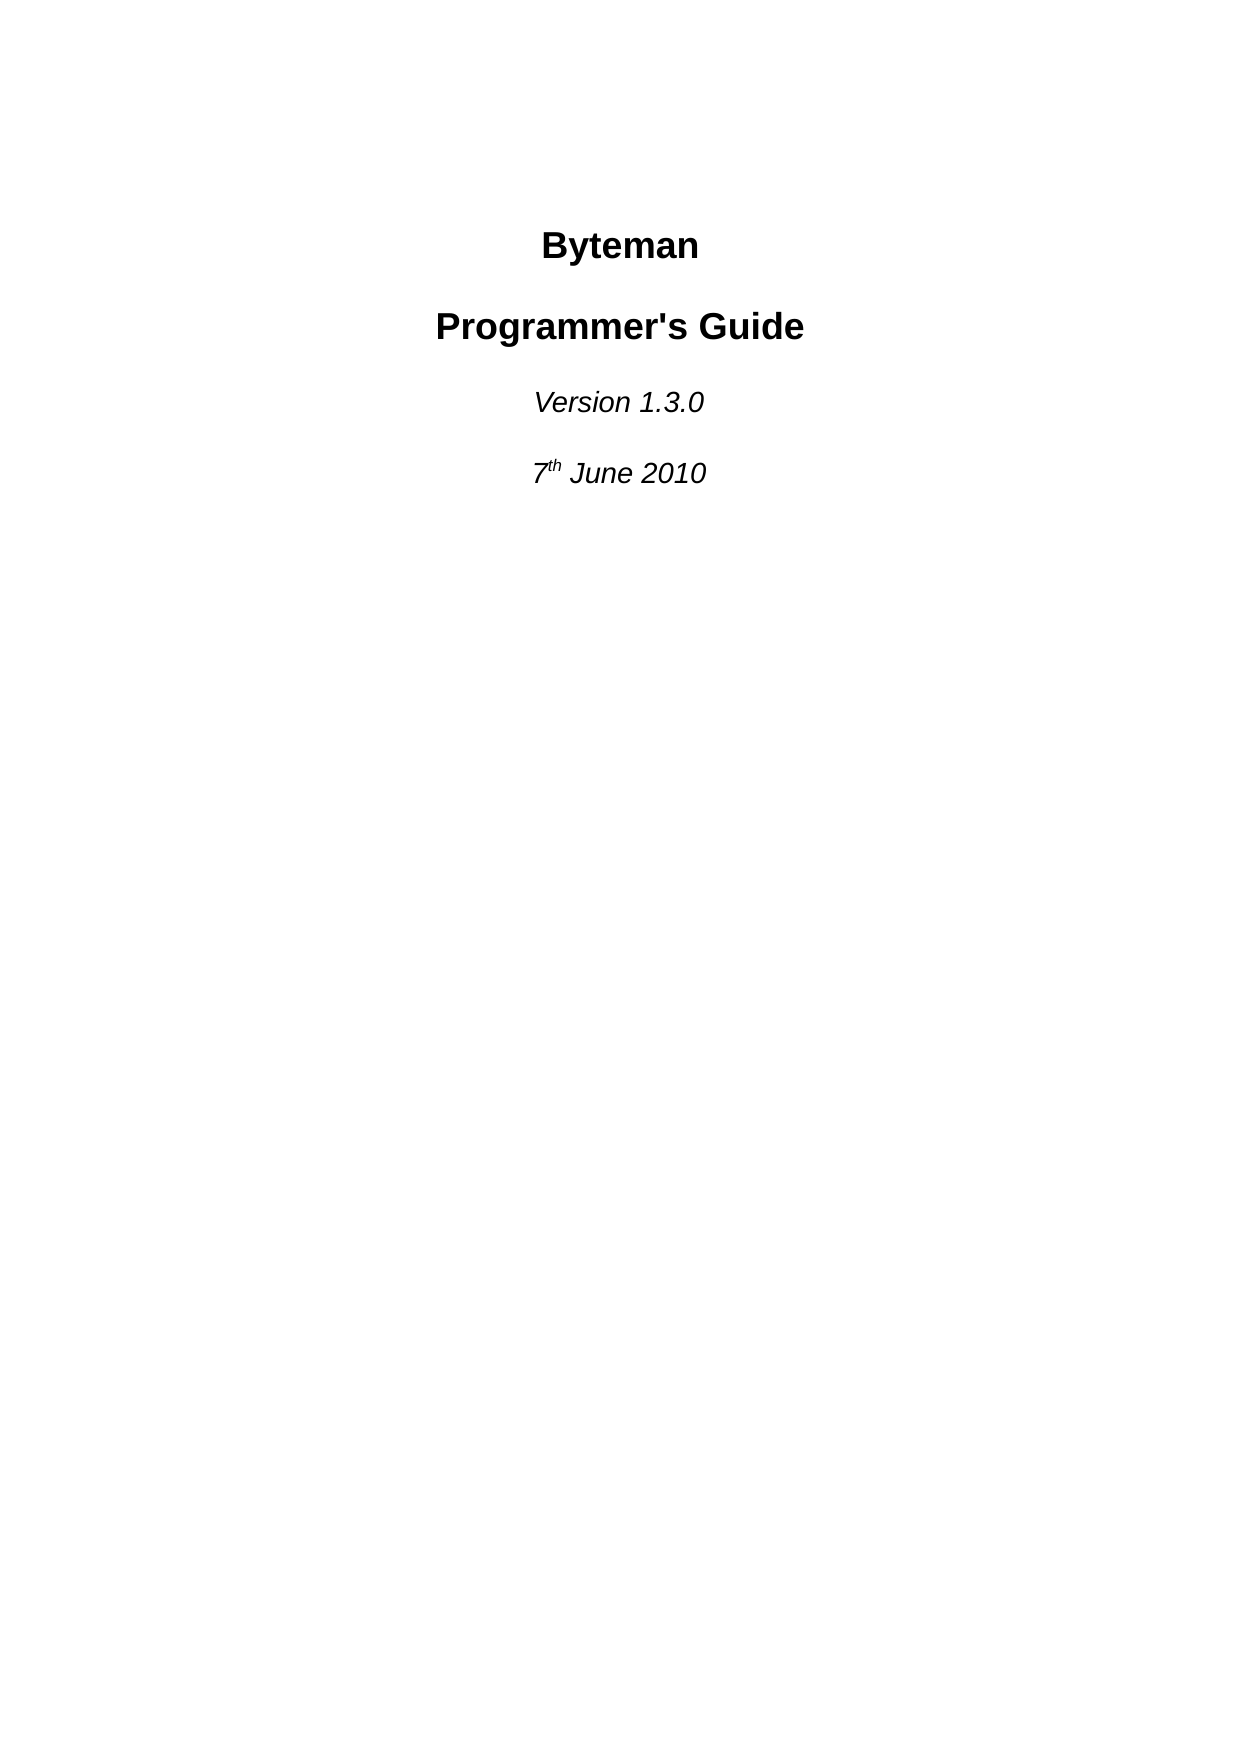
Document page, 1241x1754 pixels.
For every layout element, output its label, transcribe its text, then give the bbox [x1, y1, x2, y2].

subtitle Version 1.3.0 [118, 385, 1122, 418]
title Byteman [118, 224, 1122, 267]
subtitle 7th June 2010 [118, 456, 1122, 489]
title Programmer's Guide [118, 304, 1122, 347]
